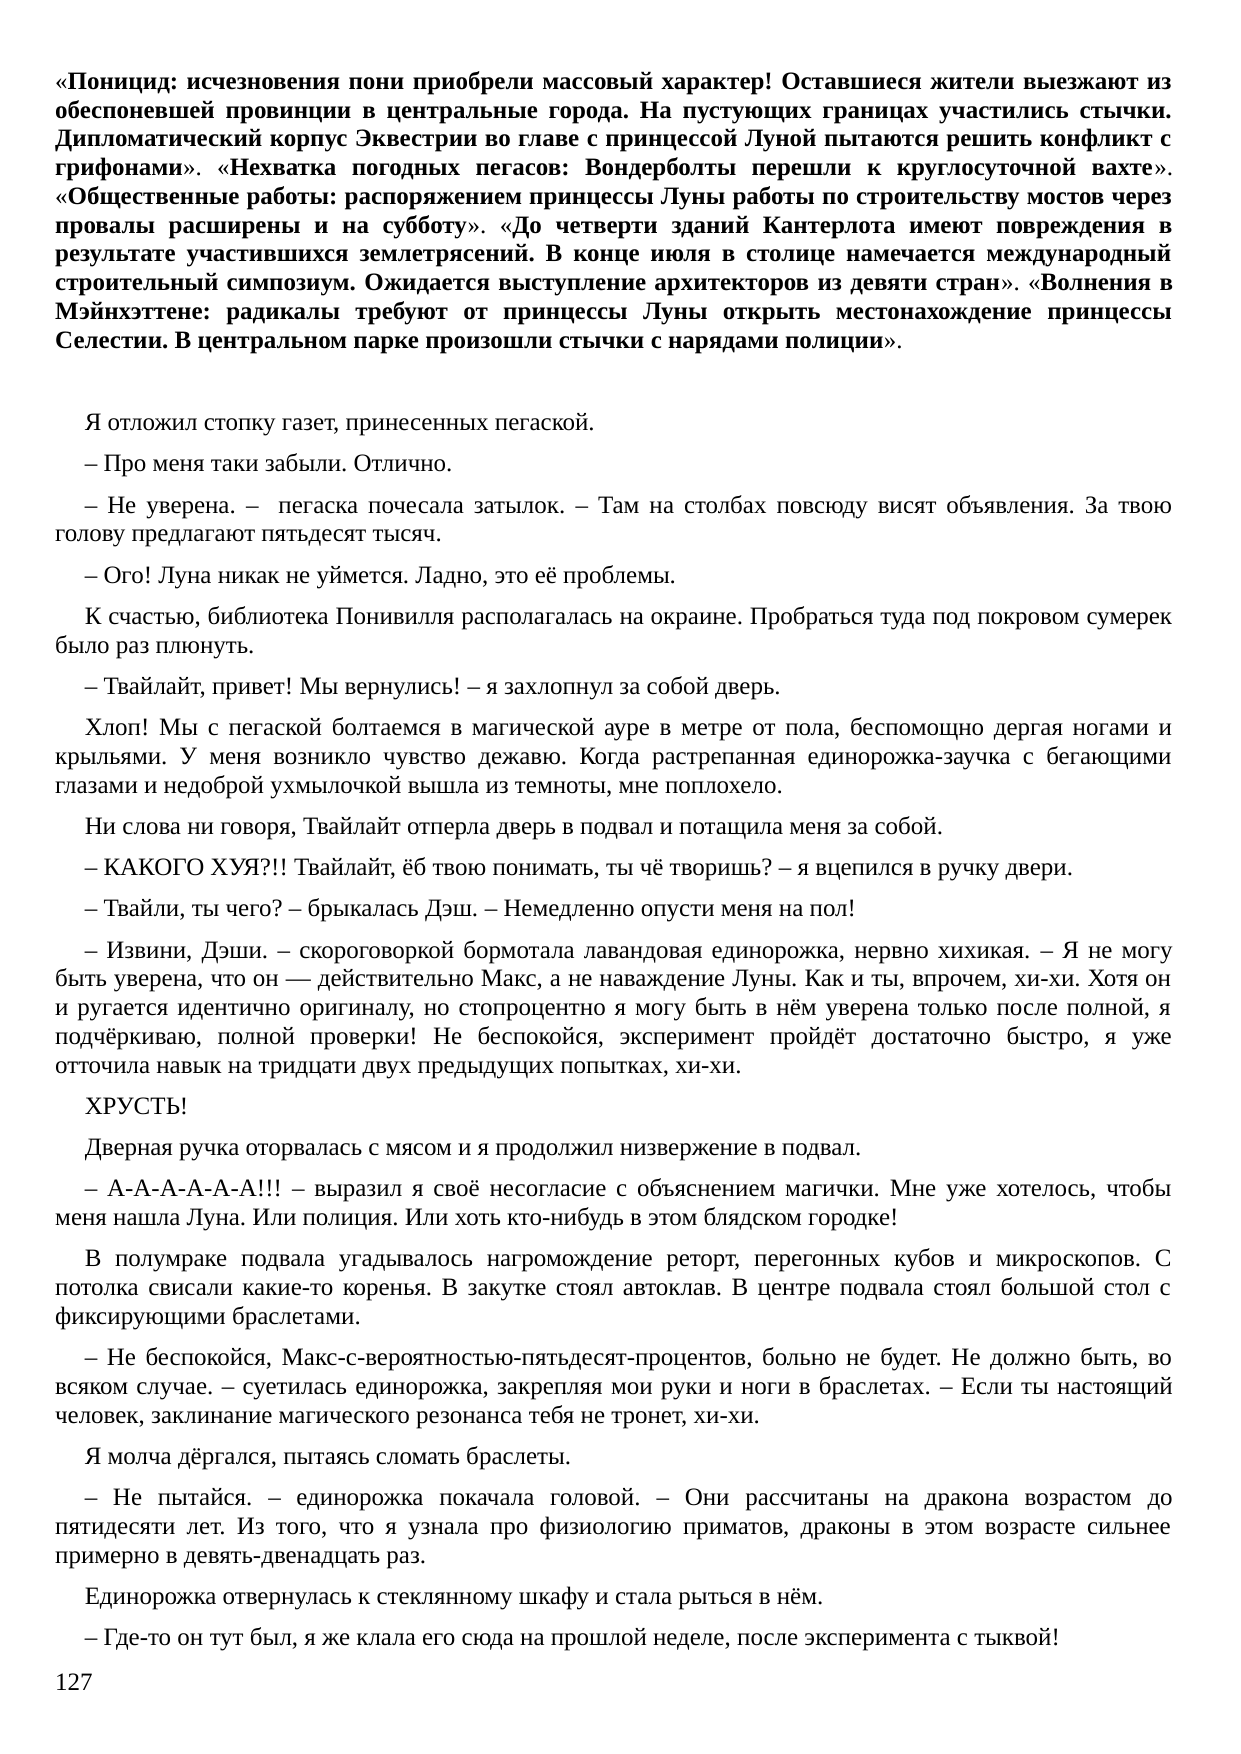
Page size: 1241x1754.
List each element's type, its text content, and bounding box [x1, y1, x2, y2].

text – Не беспокойся, Макс-с-вероятностью-пятьдесят-процентов, больно не будет. Не должно быть, во всяком случае. – суетилась единорожка, закрепляя мои руки и ноги в браслетах. – Если ты настоящий человек, заклинание магического резонанса тебя не тронет, хи-хи. [55, 1342, 1173, 1428]
text – Не пытайся. – единорожка покачала головой. – Они рассчитаны на дракона возрастом до пятидесяти лет. Из того, что я узнала про физиологию приматов, драконы в этом возрасте сильнее примерно в девять-двенадцать раз. [55, 1482, 1173, 1568]
text «Поницид: исчезновения пони приобрели массовый характер! Оставшиеся жители выезжают из обеспоневшей провинции в центральные города. На пустующих границах участились стычки. Дипломатический корпус Эквестрии во главе с принцессой Луной пытаются решить конфликт с грифонами». «Нехватка погодных пегасов: Вондерболты перешли к круглосуточной вахте». «Общественные работы: распоряжением принцессы Луны работы по строительству мостов через провалы расширены и на субботу». «До четверти зданий Кантерлота имеют повреждения в результате участившихся землетрясений. В конце июля в столице намечается международный строительный симпозиум. Ожидается выступление архитекторов из девяти стран». «Волнения в Мэйнхэттене: радикалы требуют от принцессы Луны открыть местонахождение принцессы Селестии. В центральном парке произошли стычки с нарядами полиции». [55, 66, 1173, 353]
text Я молча дёргался, пытаясь сломать браслеты. [55, 1441, 1173, 1470]
text – Про меня таки забыли. Отлично. [55, 448, 1173, 477]
text – А-А-А-А-А-А!!! – выразил я своё несогласие с объяснением магички. Мне уже хотелось, чтобы меня нашла Луна. Или полиция. Или хоть кто-нибудь в этом блядском городке! [55, 1173, 1173, 1231]
text – Твайли, ты чего? – брыкалась Дэш. – Немедленно опусти меня на пол! [55, 893, 1173, 922]
text Единорожка отвернулась к стеклянному шкафу и стала рыться в нём. [55, 1581, 1173, 1610]
text – Ого! Луна никак не уймется. Ладно, это её проблемы. [55, 560, 1173, 588]
text – КАКОГО ХУЯ?!! Твайлайт, ёб твою понимать, ты чё творишь? – я вцепился в ручку двери. [55, 852, 1173, 881]
text Хлоп! Мы с пегаской болтаемся в магической ауре в метре от пола, беспомощно дергая ногами и крыльями. У меня возникло чувство дежавю. Когда растрепанная единорожка-заучка с бегающими глазами и недоброй ухмылочкой вышла из темноты, мне поплохело. [55, 712, 1173, 798]
text Дверная ручка оторвалась с мясом и я продолжил низвержение в подвал. [55, 1132, 1173, 1161]
text Я отложил стопку газет, принесенных пегаской. [55, 407, 1173, 436]
text В полумраке подвала угадывалось нагромождение реторт, перегонных кубов и микроскопов. С потолка свисали какие-то коренья. В закутке стоял автоклав. В центре подвала стоял большой стол с фиксирующими браслетами. [55, 1243, 1173, 1330]
text – Где-то он тут был, я же клала его сюда на прошлой неделе, после эксперимента с тыквой! [55, 1622, 1173, 1651]
text Ни слова ни говоря, Твайлайт отперла дверь в подвал и потащила меня за собой. [55, 811, 1173, 840]
text ХРУСТЬ! [55, 1091, 1173, 1120]
text – Твайлайт, привет! Мы вернулись! – я захлопнул за собой дверь. [55, 671, 1173, 700]
text К счастью, библиотека Понивилля располагалась на окраине. Пробраться туда под покровом сумерек было раз плюнуть. [55, 601, 1173, 658]
text – Не уверена. – пегаска почесала затылок. – Там на столбах повсюду висят объявления. За твою голову предлагают пятьдесят тысяч. [55, 490, 1173, 547]
text – Извини, Дэши. – скороговоркой бормотала лавандовая единорожка, нервно хихикая. – Я не могу быть уверена, что он — действительно Макс, а не наваждение Луны. Как и ты, впрочем, хи-хи. Хотя он и ругается идентично оригиналу, но стопроцентно я могу быть в нём уверена только после полной, я подчёркиваю, полной проверки! Не беспокойся, эксперимент пройдёт достаточно быстро, я уже отточила навык на тридцати двух предыдущих попытках, хи-хи. [55, 935, 1173, 1078]
